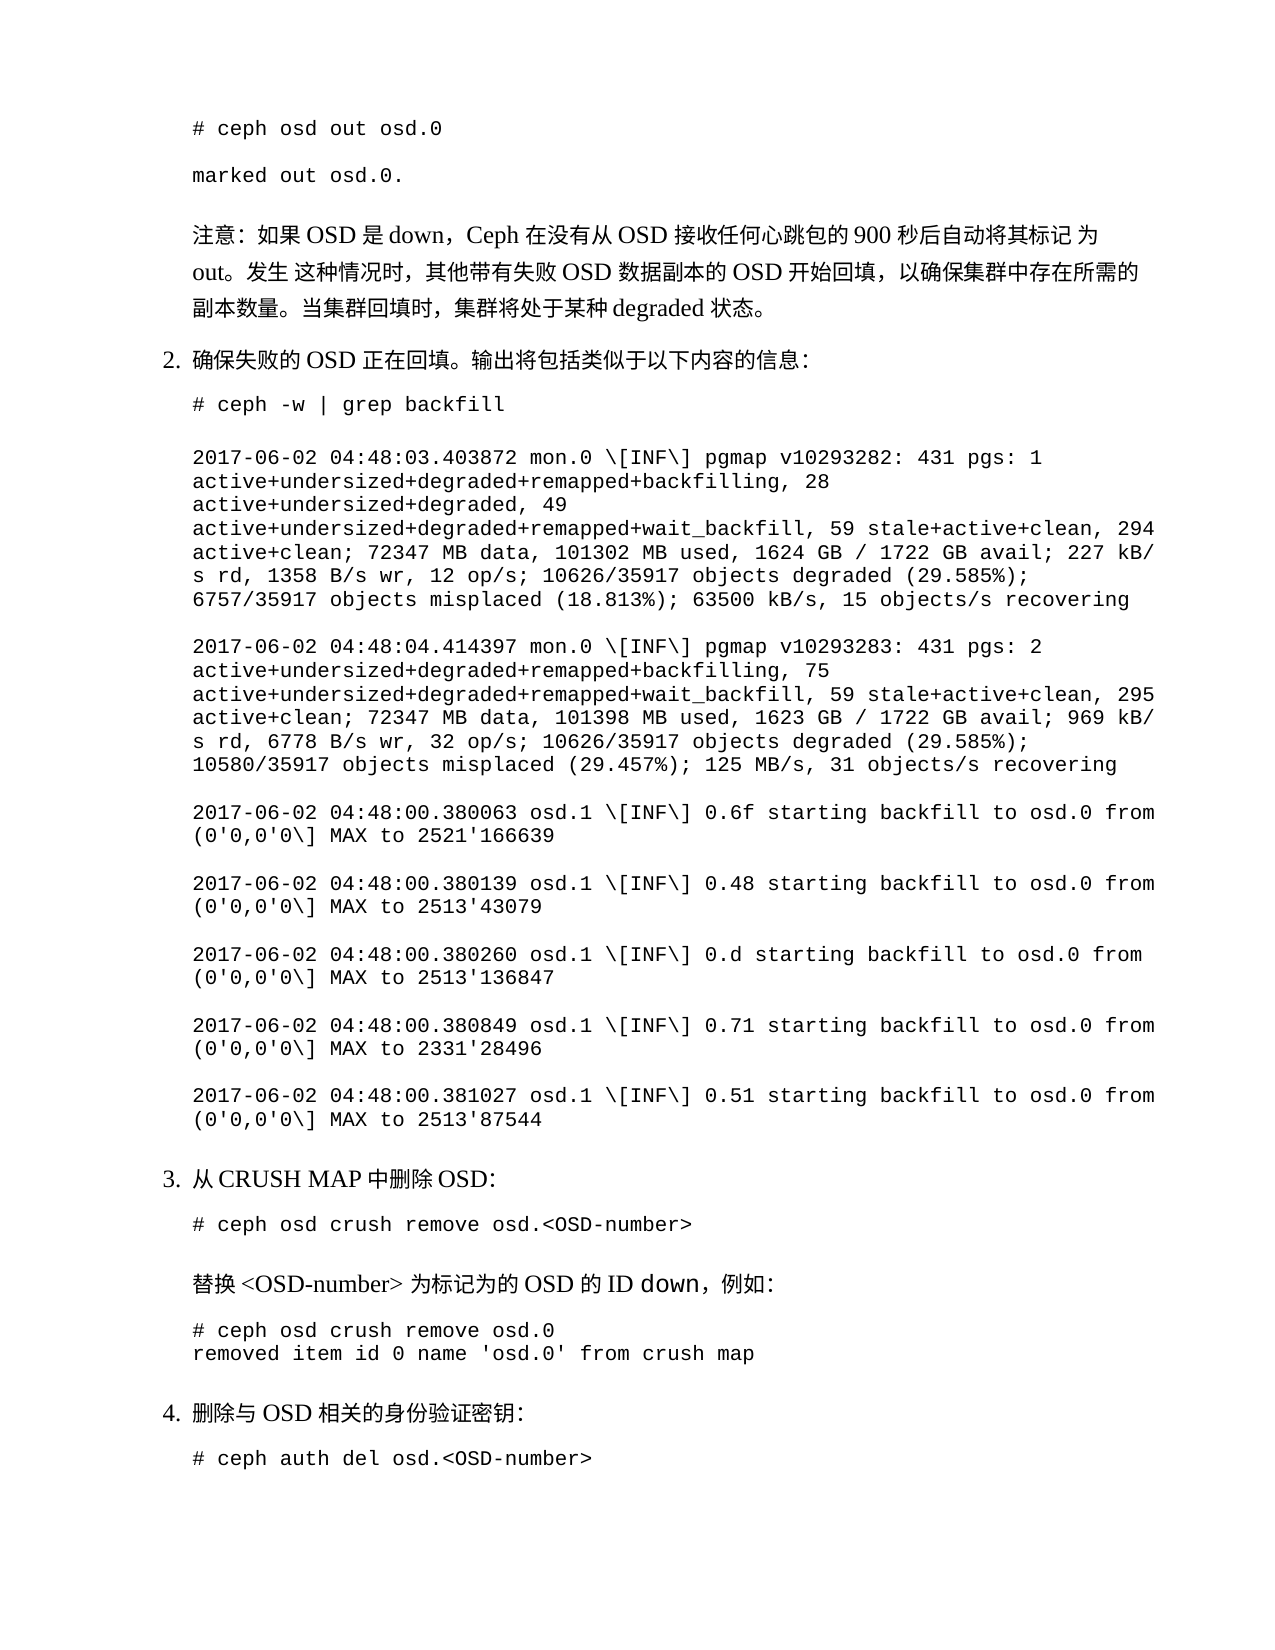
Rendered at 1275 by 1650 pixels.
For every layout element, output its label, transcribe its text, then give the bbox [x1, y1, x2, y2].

text removed item id 0 name 'osd.0' from crush map [118, 1343, 1157, 1367]
text 2017-06-02 04:48:00.380063 osd.1 \[INF\] 0.6f starting backfill to osd.0 from (0'0,0'0\] MAX to 2521'166639 [118, 802, 1157, 849]
list 确保失败的 OSD 正在回填。输出将包括类似于以下内容的信息： [162, 343, 1157, 374]
list 删除与 OSD 相关的身份验证密钥： [162, 1396, 1157, 1428]
text 2017-06-02 04:48:04.414397 mon.0 \[INF\] pgmap v10293283: 431 pgs: 2 active+undersized+degraded+remapped+backfilling, 75 active+undersized+degraded+remapped+wait_backfill, 59 stale+active+clean, 295 active+clean; 72347 MB data, 101398 MB used, 1623 GB / 1722 GB avail; 969 kB/ s rd, 6778 B/s wr, 32 op/s; 10626/35917 objects degraded (29.585%); 10580/35917 objects misplaced (29.457%); 125 MB/s, 31 objects/s recovering [118, 636, 1157, 778]
text 注意：如果 OSD 是down，Ceph 在没有从 OSD 接收任何心跳包的 900 秒后自动将其标记 为 out。发生 这种情况时，其他带有失败 OSD 数据副本的 OSD 开始回填，以确保集群中存在所需的 副本数量。当集群回填时，集群将处于某种 degraded 状态。 [118, 218, 1157, 323]
text # ceph -w | grep backfill [118, 394, 1157, 418]
text marked out osd.0. [118, 165, 1157, 189]
list 从CRUSH MAP 中删除 OSD： [162, 1162, 1157, 1194]
text # ceph osd out osd.0 [118, 118, 1157, 142]
text 2017-06-02 04:48:00.380849 osd.1 \[INF\] 0.71 starting backfill to osd.0 from (0'0,0'0\] MAX to 2331'28496 [118, 1014, 1157, 1062]
text 替换 <OSD-number> 为标记为的 OSD 的 ID down，例如： [118, 1267, 1157, 1300]
text 2017-06-02 04:48:03.403872 mon.0 \[INF\] pgmap v10293282: 431 pgs: 1 active+undersized+degraded+remapped+backfilling, 28 active+undersized+degraded, 49 active+undersized+degraded+remapped+wait_backfill, 59 stale+active+clean, 294 active+clean; 72347 MB data, 101302 MB used, 1624 GB / 1722 GB avail; 227 kB/ s rd, 1358 B/s wr, 12 op/s; 10626/35917 objects degraded (29.585%); 6757/35917 objects misplaced (18.813%); 63500 kB/s, 15 objects/s recovering [118, 447, 1157, 613]
text 2017-06-02 04:48:00.380139 osd.1 \[INF\] 0.48 starting backfill to osd.0 from (0'0,0'0\] MAX to 2513'43079 [118, 873, 1157, 920]
text 2017-06-02 04:48:00.380260 osd.1 \[INF\] 0.d starting backfill to osd.0 from (0'0,0'0\] MAX to 2513'136847 [118, 944, 1157, 991]
text # ceph auth del osd.<OSD-number> [118, 1448, 1157, 1471]
text # ceph osd crush remove osd.0 [118, 1319, 1157, 1343]
text # ceph osd crush remove osd.<OSD-number> [118, 1214, 1157, 1237]
text 2017-06-02 04:48:00.381027 osd.1 \[INF\] 0.51 starting backfill to osd.0 from (0'0,0'0\] MAX to 2513'87544 [118, 1086, 1157, 1133]
